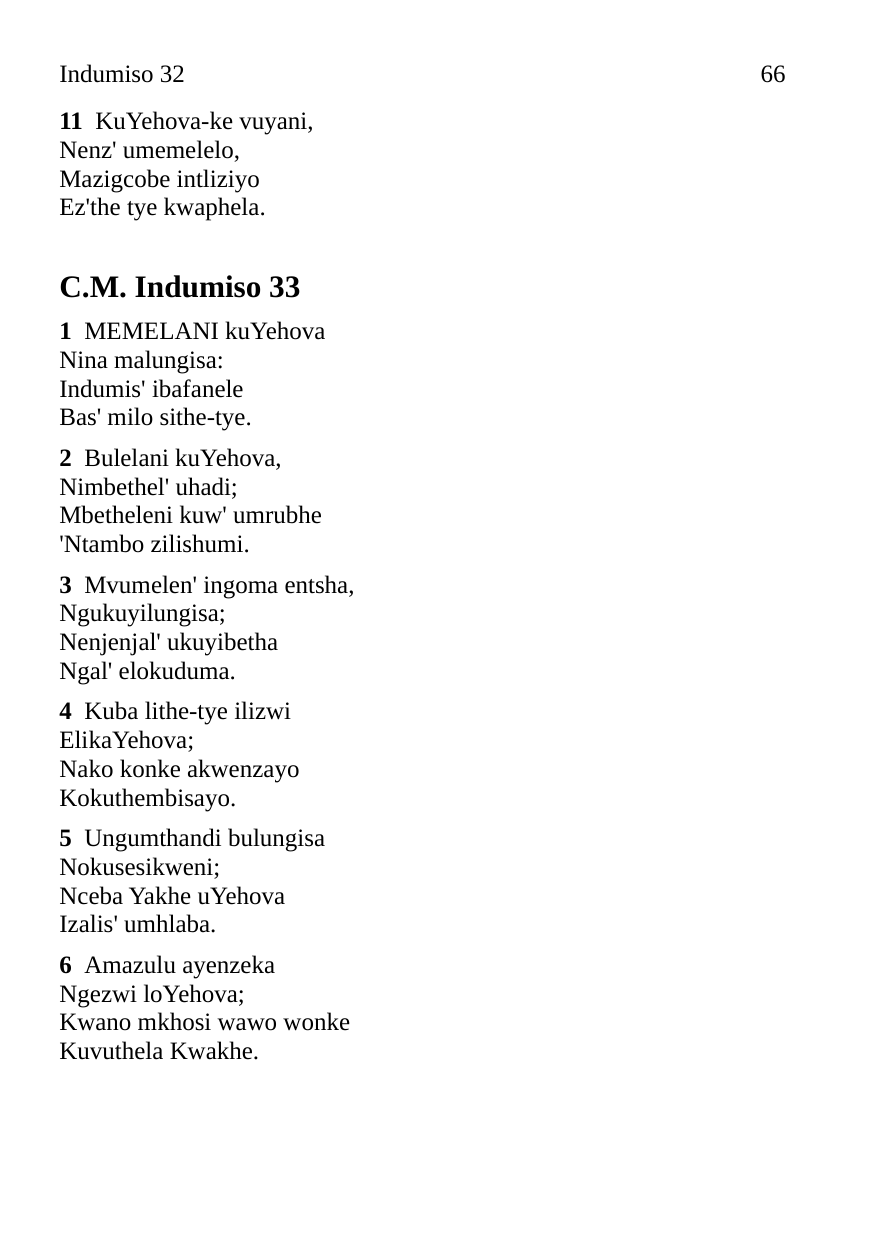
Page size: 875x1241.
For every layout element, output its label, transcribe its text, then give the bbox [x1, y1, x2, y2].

text Ngal' elokuduma. [59, 656, 786, 685]
text 11 KuYehova-ke vuyani, [59, 106, 786, 135]
text Indumis' ibafanele [59, 374, 786, 402]
text C.M. Indumiso 33 [59, 268, 786, 304]
text 1 MEMELANI kuYehova [59, 316, 786, 345]
text Izalis' umhlaba. [59, 909, 786, 938]
text 5 Ungumthandi bulungisa [59, 823, 786, 852]
text ElikaYehova; [59, 725, 786, 754]
text 2 Bulelani kuYehova, [59, 443, 786, 472]
text Kokuthembisayo. [59, 783, 786, 811]
text 4 Kuba lithe-tye ilizwi [59, 696, 786, 725]
text Kuvuthela Kwakhe. [59, 1036, 786, 1065]
text Kwano mkhosi wawo wonke [59, 1007, 786, 1036]
text 3 Mvumelen' ingoma entsha, [59, 570, 786, 598]
text Mbetheleni kuw' umrubhe [59, 500, 786, 529]
text Mazigcobe intliziyo [59, 164, 786, 192]
text Nenjenjal' ukuyibetha [59, 627, 786, 656]
text Ngezwi loYehova; [59, 979, 786, 1007]
text Nina malungisa: [59, 345, 786, 374]
text Nenz' umemelelo, [59, 135, 786, 164]
text Nceba Yakhe uYehova [59, 881, 786, 909]
text 'Ntambo zilishumi. [59, 529, 786, 558]
text Ez'the tye kwaphela. [59, 192, 786, 221]
text Bas' milo sithe-tye. [59, 402, 786, 431]
text Ngukuyilungisa; [59, 598, 786, 627]
text Nimbethel' uhadi; [59, 472, 786, 500]
text 6 Amazulu ayenzeka [59, 950, 786, 979]
text Nako konke akwenzayo [59, 754, 786, 783]
text Nokusesikweni; [59, 852, 786, 881]
